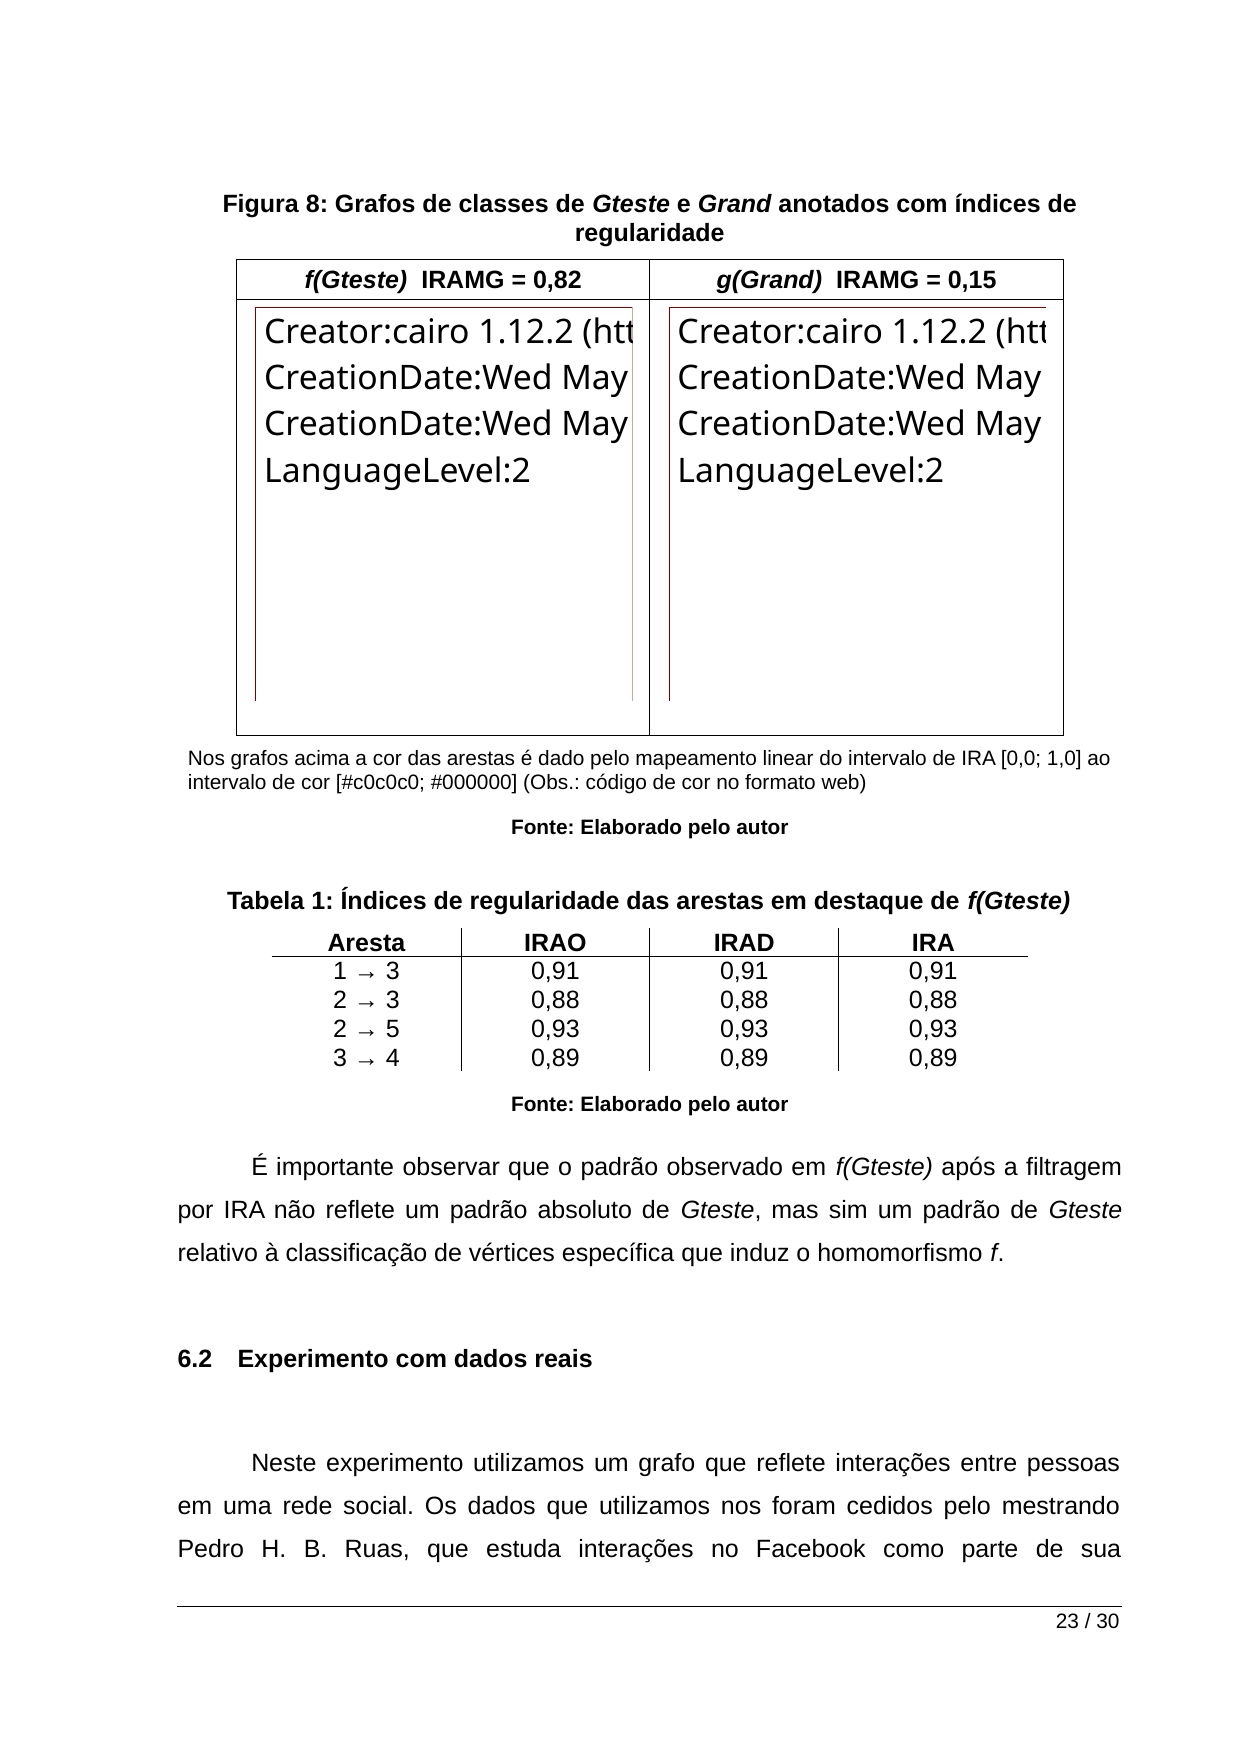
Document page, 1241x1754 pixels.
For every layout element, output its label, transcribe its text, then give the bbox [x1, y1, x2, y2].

table_cell 2 → 5 [272, 1014, 461, 1043]
table_cell 0,89 [462, 1043, 649, 1071]
table_cell 0,89 [839, 1043, 1028, 1071]
table_header IRAD [650, 928, 838, 956]
table_cell 0,88 [839, 985, 1028, 1014]
text É importante observar que o padrão observado em f(Gteste) após a filtragem por IRA não reflete um padrão absoluto de Gteste, mas sim um padrão de Gteste relativo à classificação de vértices específica que induz o homomorfismo f. [177, 1152, 1122, 1267]
table_cell 0,91 [462, 957, 649, 985]
table_cell 0,93 [462, 1014, 649, 1043]
table_cell 0,88 [462, 985, 649, 1014]
table_cell 0,93 [839, 1014, 1028, 1043]
text Fonte: Elaborado pelo autor [188, 815, 1112, 839]
subtitle Experimento com dados reais [177, 1344, 1122, 1372]
table_cell 0,89 [650, 1043, 838, 1071]
table_cell 2 → 3 [272, 985, 461, 1014]
table_header g(Grand) IRAMG = 0,15 [650, 260, 1063, 299]
table_cell 0,91 [839, 957, 1028, 985]
table_cell 0,91 [650, 957, 838, 985]
text Tabela 1: Índices de regularidade das arestas em destaque de f(Gteste) [177, 886, 1122, 915]
table_cell 0,88 [650, 985, 838, 1014]
table_header IRAO [462, 928, 649, 956]
table_cell 0,93 [650, 1014, 838, 1043]
table_cell 1 → 3 [272, 957, 461, 985]
table_cell [650, 300, 1063, 735]
text Nos grafos acima a cor das arestas é dado pelo mapeamento linear do intervalo de IRA [0,0; 1,0] ao intervalo de cor [#c0c0c0; #000000] (Obs.: código de cor no formato web) [188, 746, 1112, 794]
table_cell [237, 300, 649, 735]
table_header Aresta [272, 928, 461, 956]
table_header IRA [839, 928, 1028, 956]
text Fonte: Elaborado pelo autor [177, 1092, 1122, 1116]
text Neste experimento utilizamos um grafo que reflete interações entre pessoas em uma rede social. Os dados que utilizamos nos foram cedidos pelo mestrando Pedro H. B. Ruas, que estuda interações no Facebook como parte de sua [177, 1447, 1122, 1562]
table_cell 3 → 4 [272, 1043, 461, 1071]
text Figura 8: Grafos de classes de Gteste e Grand anotados com índices de regularidade [188, 189, 1112, 247]
table_header f(Gteste) IRAMG = 0,82 [237, 260, 649, 299]
